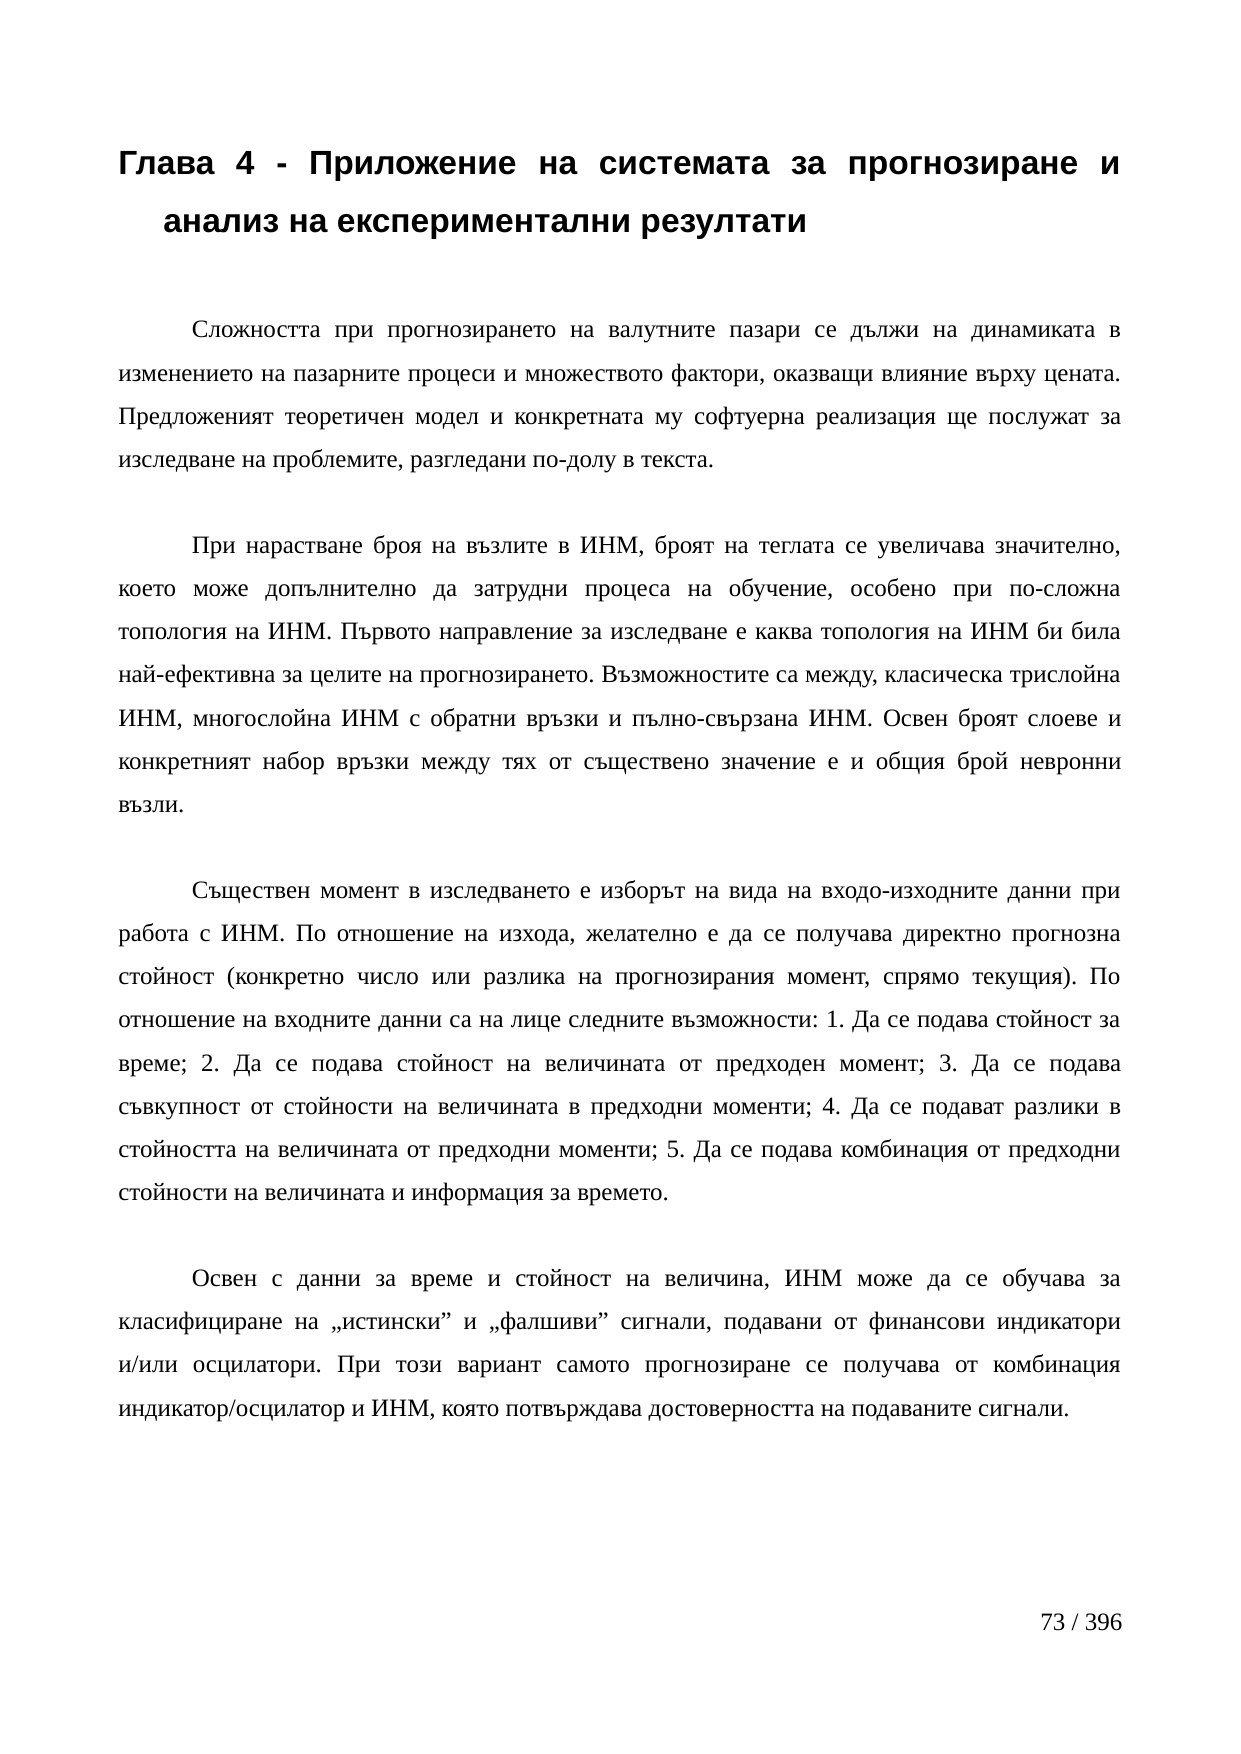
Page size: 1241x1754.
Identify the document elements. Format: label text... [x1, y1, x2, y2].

text Съществен момент в изследването е изборът на вида на входо-изходните данни при работа с ИНМ. По отношение на изхода, желателно е да се получава директно прогнозна стойност (конкретно число или разлика на прогнозирания момент, спрямо текущия). По отношение на входните данни са на лице следните възможности: 1. Да се подава стойност за време; 2. Да се подава стойност на величината от предходен момент; 3. Да се подава съвкупност от стойности на величината в предходни моменти; 4. Да се подават разлики в стойността на величината от предходни моменти; 5. Да се подава комбинация от предходни стойности на величината и информация за времето. [118, 875, 1122, 1206]
text Освен с данни за време и стойност на величина, ИНМ може да се обучава за класифициране на „истински” и „фалшиви” сигнали, подавани от финансови индикатори и/или осцилатори. При този вариант самото прогнозиране се получава от комбинация индикатор/осцилатор и ИНМ, която потвърждава достоверността на подаваните сигнали. [118, 1263, 1122, 1421]
text Сложността при прогнозирането на валутните пазари се дължи на динамиката в изменението на пазарните процеси и множеството фактори, оказващи влияние върху цената. Предложеният теоретичен модел и конкретната му софтуерна реализация ще послужат за изследване на проблемите, разгледани по-долу в текста. [118, 314, 1122, 473]
text При нарастване броя на възлите в ИНМ, броят на теглата се увеличава значително, което може допълнително да затрудни процеса на обучение, особено при по-сложна топология на ИНМ. Първото направление за изследване е каква топология на ИНМ би била най-ефективна за целите на прогнозирането. Възможностите са между, класическа трислойна ИНМ, многослойна ИНМ с обратни връзки и пълно-свързана ИНМ. Освен броят слоеве и конкретният набор връзки между тях от съществено значение е и общия брой невронни възли. [118, 530, 1122, 818]
subtitle Глава 4 - Приложение на системата за прогнозиране и анализ на експериментални резултати [118, 143, 1122, 240]
